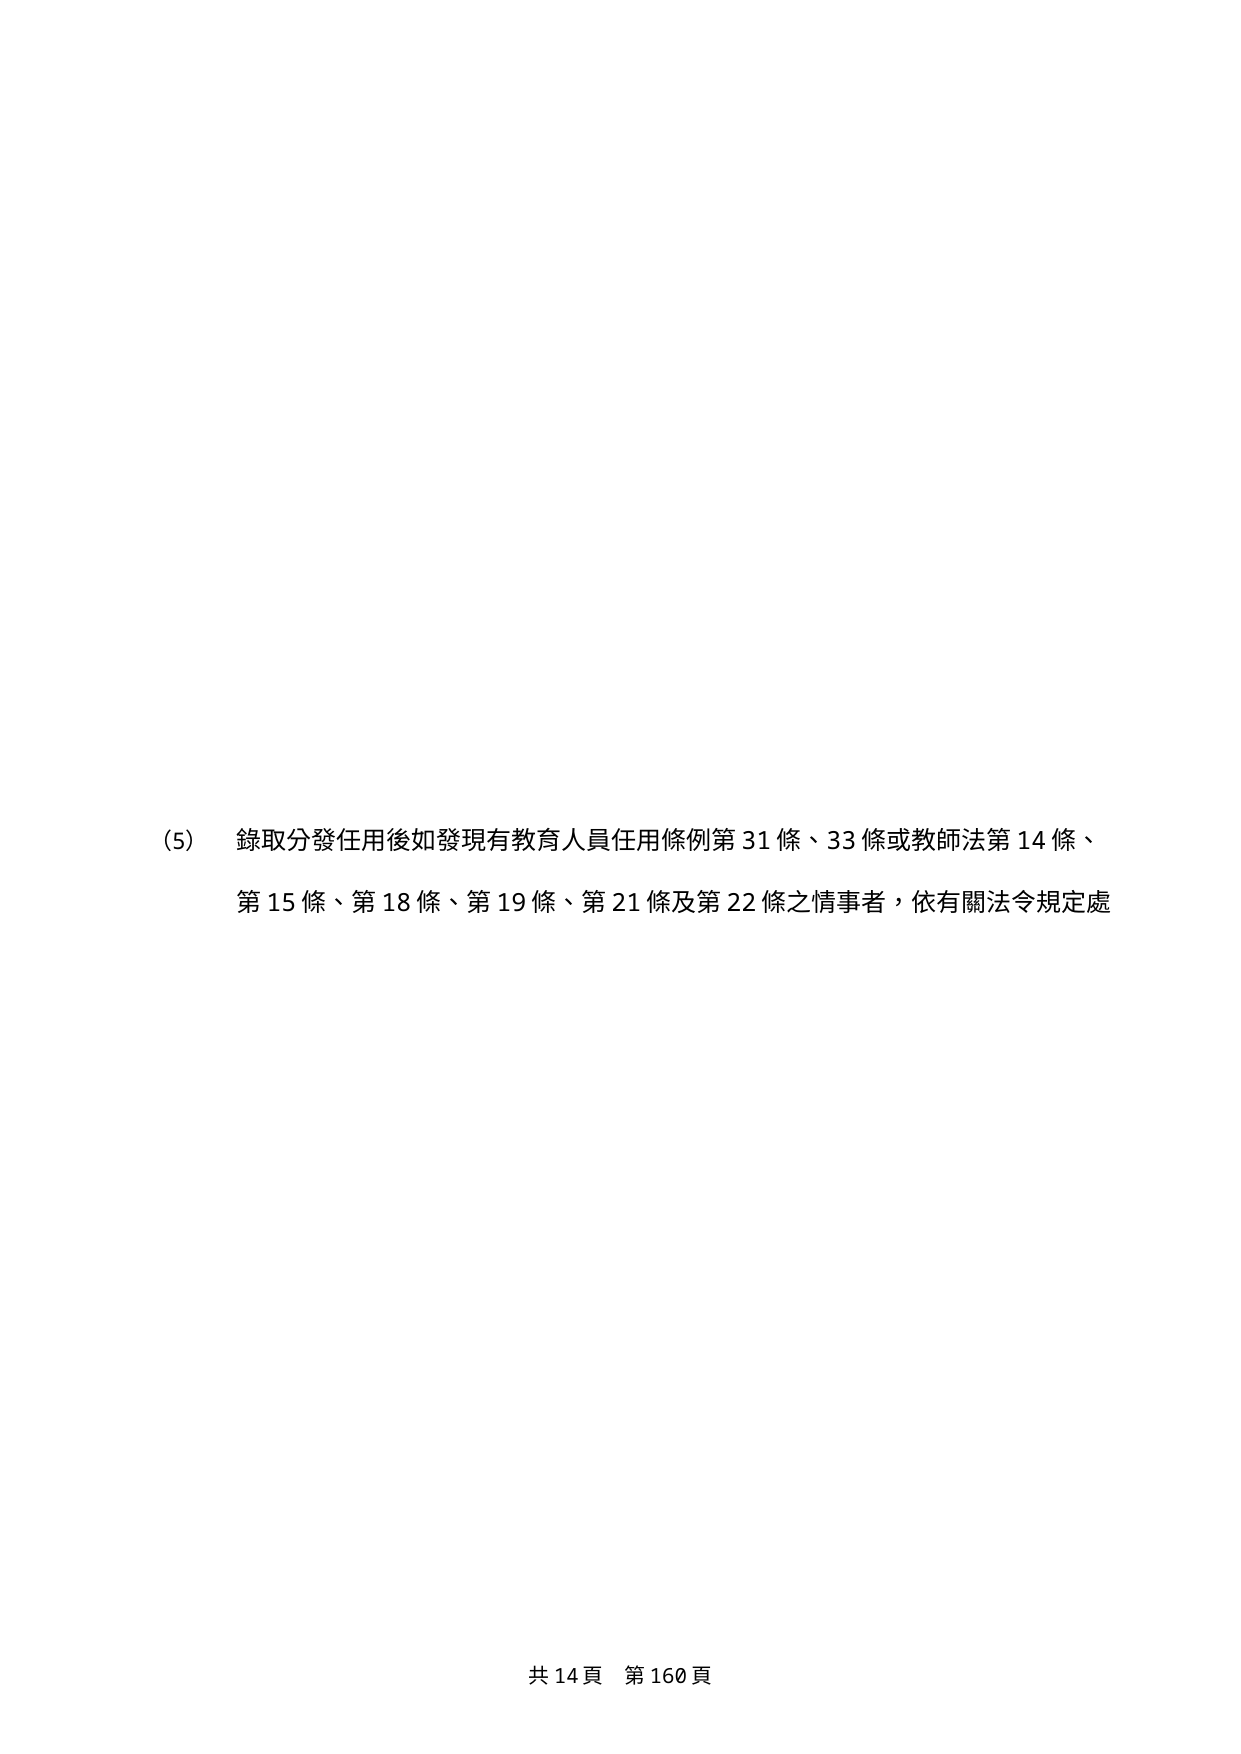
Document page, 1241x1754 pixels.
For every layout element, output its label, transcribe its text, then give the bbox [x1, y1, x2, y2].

list 錄取分發任用後如發現有教育人員任用條例第31條、33條或教師法第14條、第15條、第18條、第19條、第21條及第22條之情事者，依有關法令規定處理。 [149, 797, 1122, 922]
